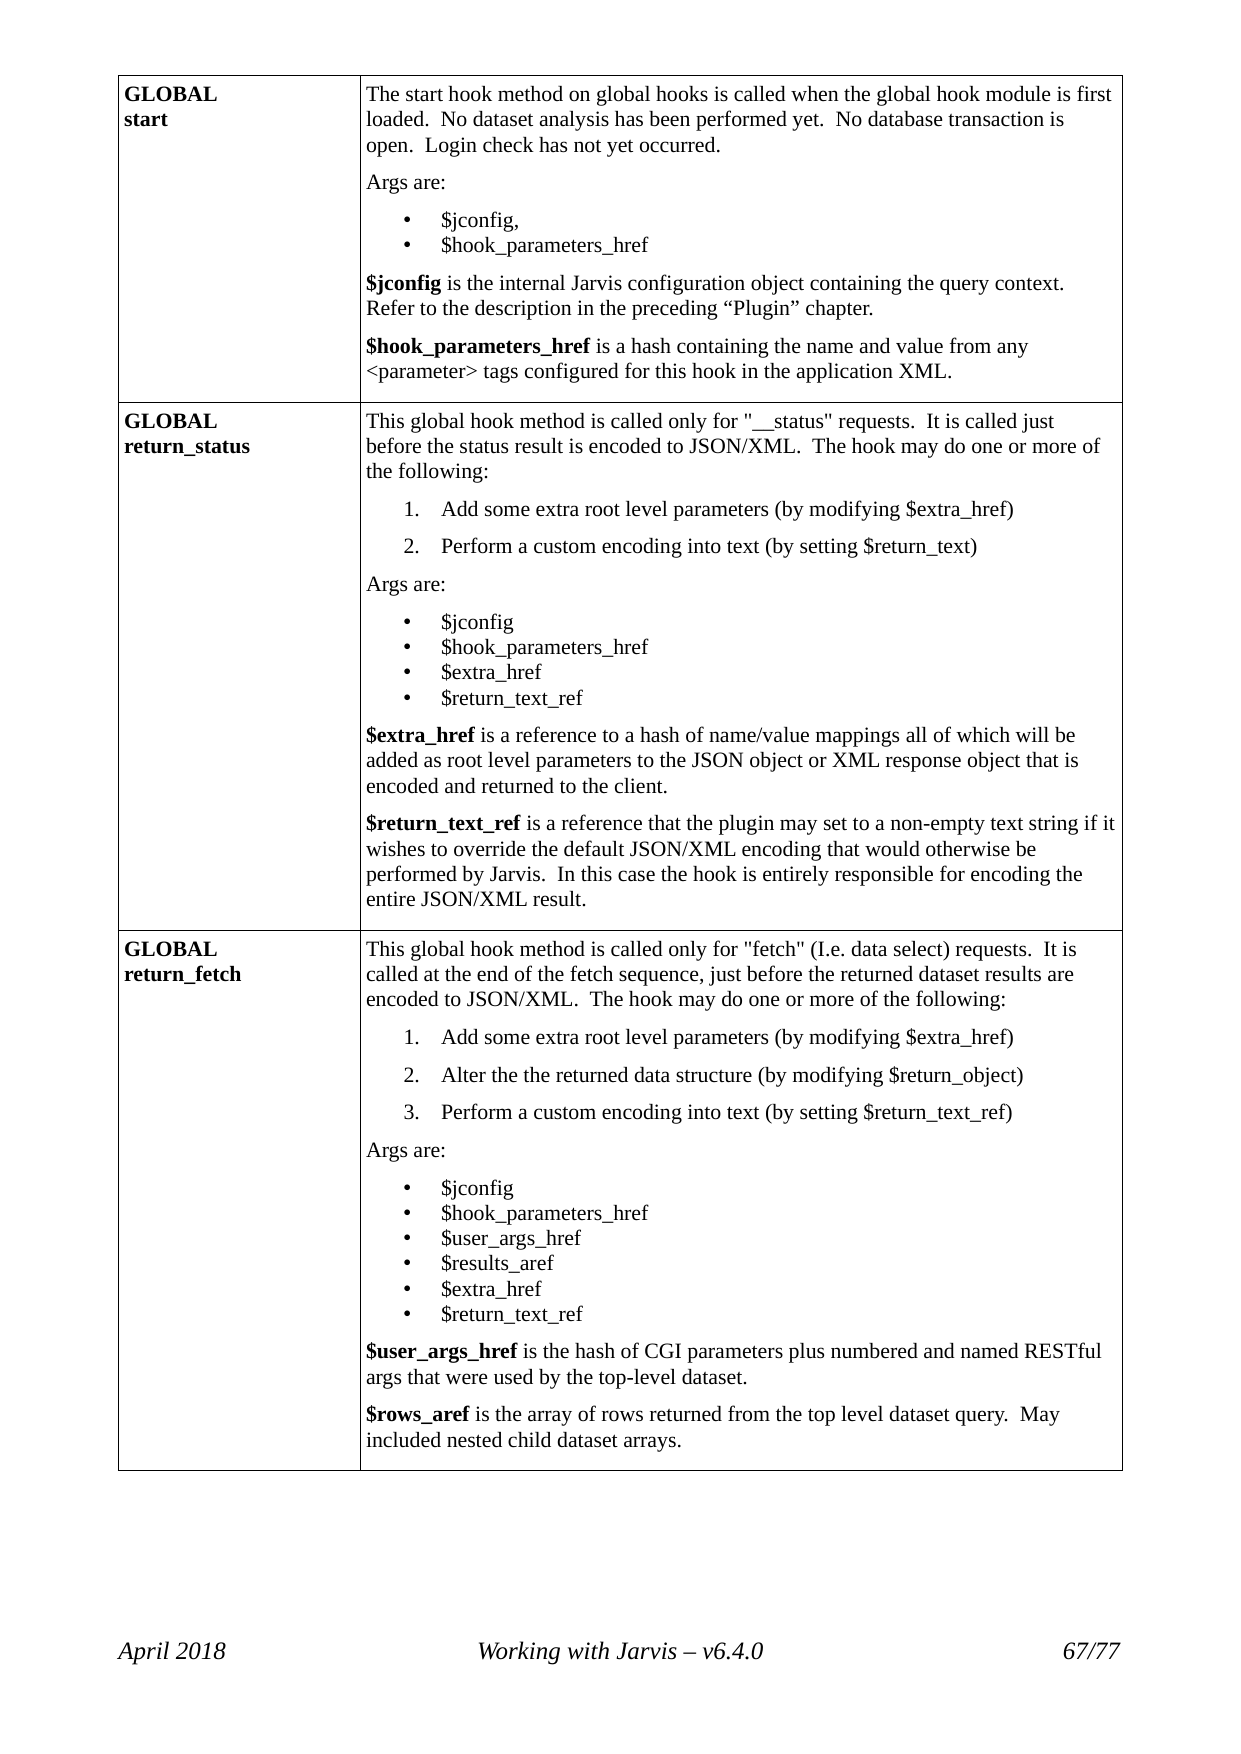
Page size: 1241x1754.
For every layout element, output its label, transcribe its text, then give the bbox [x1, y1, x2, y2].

table_cell This global hook method is called only for "__status" requests. It is called just before the status result is encoded to JSON/XML. The hook may do one or more of the following: Add some extra root level parameters (by modifying $extra_href) Perform a custom encoding into text (by setting $return_text) Args are: $jconfig $hook_parameters_href $extra_href $return_text_ref $extra_href is a reference to a hash of name/value mappings all of which will be added as root level parameters to the JSON object or XML response object that is encoded and returned to the client. $return_text_ref is a reference that the plugin may set to a non-empty text string if it wishes to override the default JSON/XML encoding that would otherwise be performed by Jarvis. In this case the hook is entirely responsible for encoding the entire JSON/XML result. [361, 403, 1122, 929]
table_cell The start hook method on global hooks is called when the global hook module is first loaded. No dataset analysis has been performed yet. No database transaction is open. Login check has not yet occurred. Args are: $jconfig, $hook_parameters_href $jconfig is the internal Jarvis configuration object containing the query context. Refer to the description in the preceding “Plugin” chapter. $hook_parameters_href is a hash containing the name and value from any <parameter> tags configured for this hook in the application XML. [361, 76, 1122, 401]
table_cell GLOBAL start [119, 76, 360, 401]
table_cell GLOBAL return_status [119, 403, 360, 929]
table_cell This global hook method is called only for "fetch" (I.e. data select) requests. It is called at the end of the fetch sequence, just before the returned dataset results are encoded to JSON/XML. The hook may do one or more of the following: Add some extra root level parameters (by modifying $extra_href) Alter the the returned data structure (by modifying $return_object) Perform a custom encoding into text (by setting $return_text_ref) Args are: $jconfig $hook_parameters_href $user_args_href $results_aref $extra_href $return_text_ref $user_args_href is the hash of CGI parameters plus numbered and named RESTful args that were used by the top-level dataset. $rows_aref is the array of rows returned from the top level dataset query. May included nested child dataset arrays. [361, 931, 1122, 1470]
table_cell GLOBAL return_fetch [119, 931, 360, 1470]
